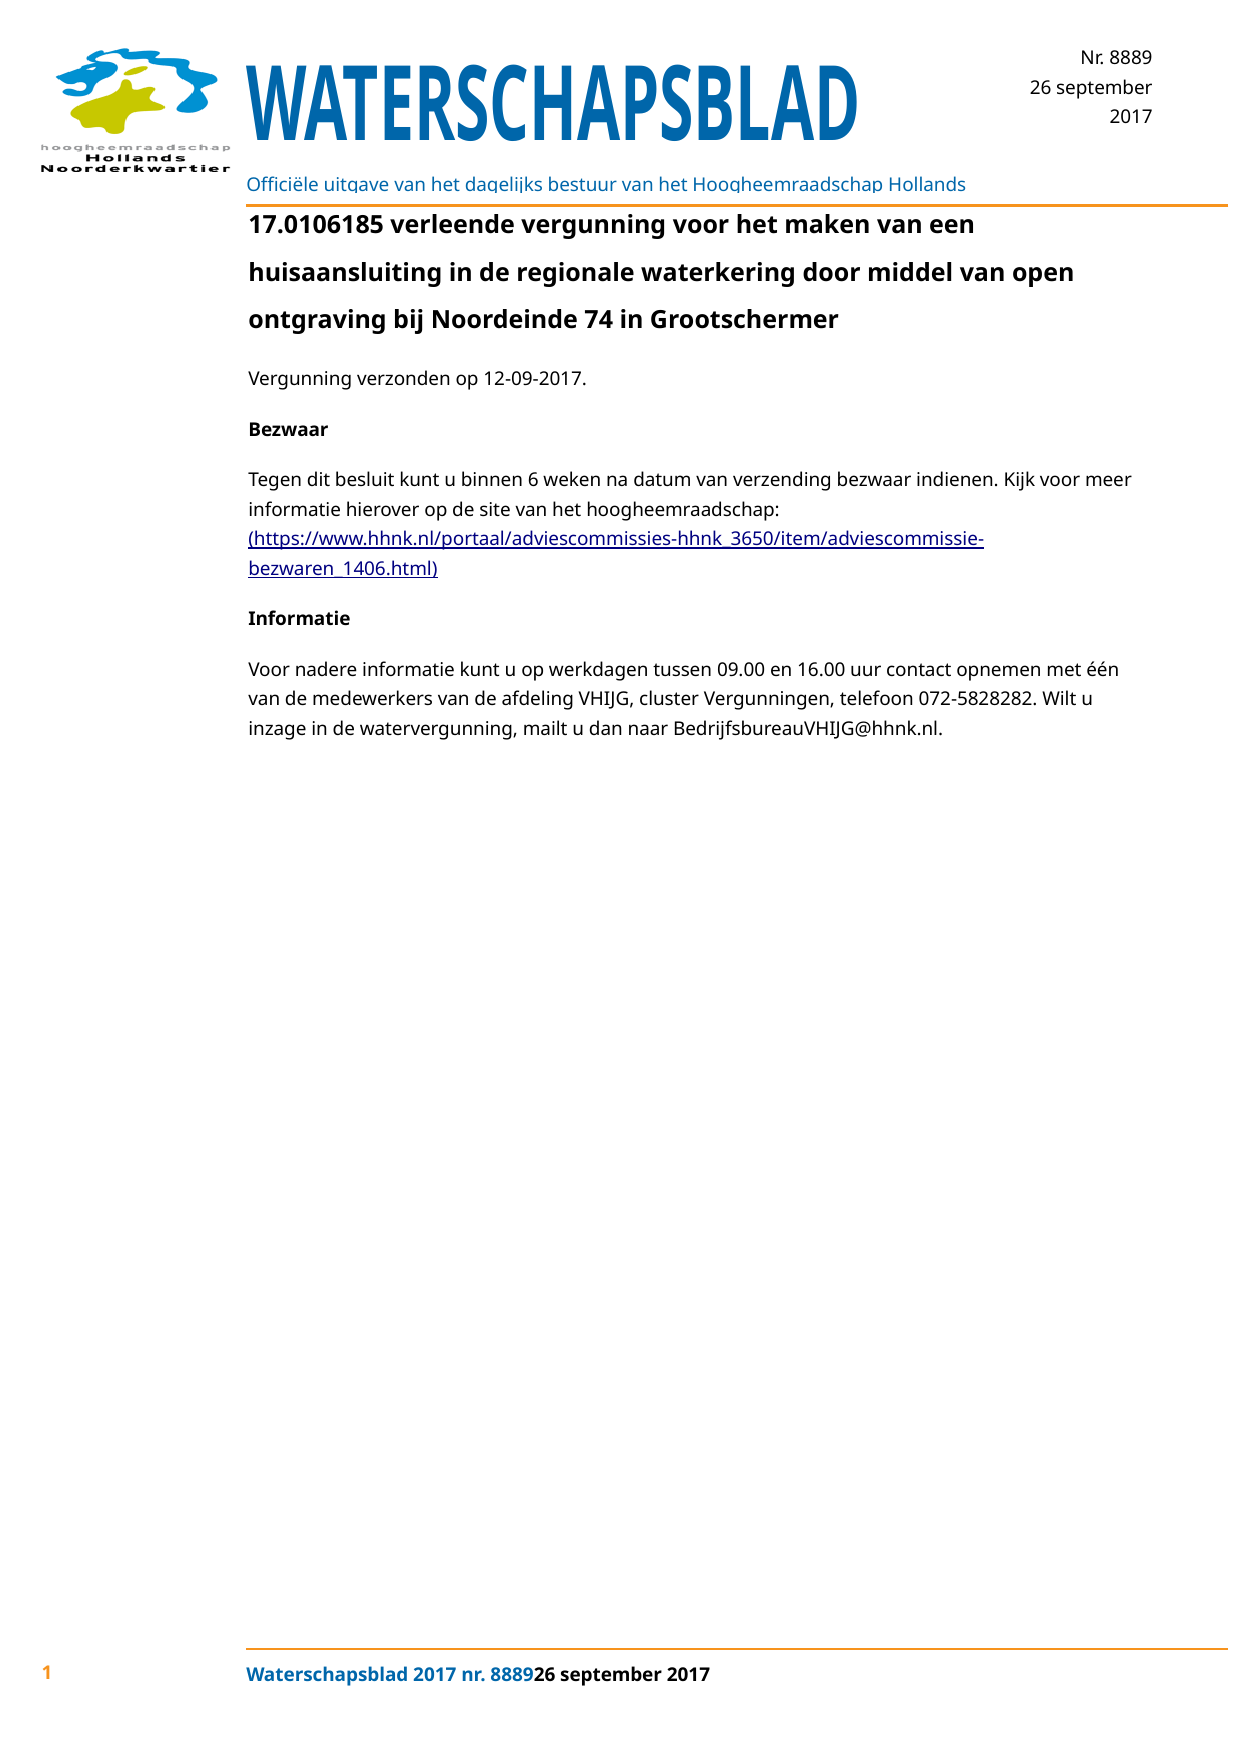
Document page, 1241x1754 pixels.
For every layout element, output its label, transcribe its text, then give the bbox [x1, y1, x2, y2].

text Informatie [248, 606, 1152, 631]
text Tegen dit besluit kunt u binnen 6 weken na datum van verzending bezwaar indienen. Kijk voor meer informatie hierover op de site van het hoogheemraadschap: (https://www.hhnk.nl/portaal/adviescommissies-hhnk_3650/item/adviescommissie-bezwaren_1406.html) [248, 466, 1152, 581]
text 17.0106185 verleende vergunning voor het maken van een huisaansluiting in de regionale waterkering door middel van open ontgraving bij Noordeinde 74 in Grootschermer [248, 207, 1152, 336]
text Voor nadere informatie kunt u op werkdagen tussen 09.00 en 16.00 uur contact opnemen met één van de medewerkers van de afdeling VHIJG, cluster Vergunningen, telefoon 072-5828282. Wilt u inzage in de watervergunning, mailt u dan naar BedrijfsbureauVHIJG@hhnk.nl. [248, 656, 1152, 741]
picture [41, 47, 231, 172]
text Vergunning verzonden op 12-09-2017. [248, 366, 1152, 391]
text Bezwaar [248, 416, 1152, 442]
